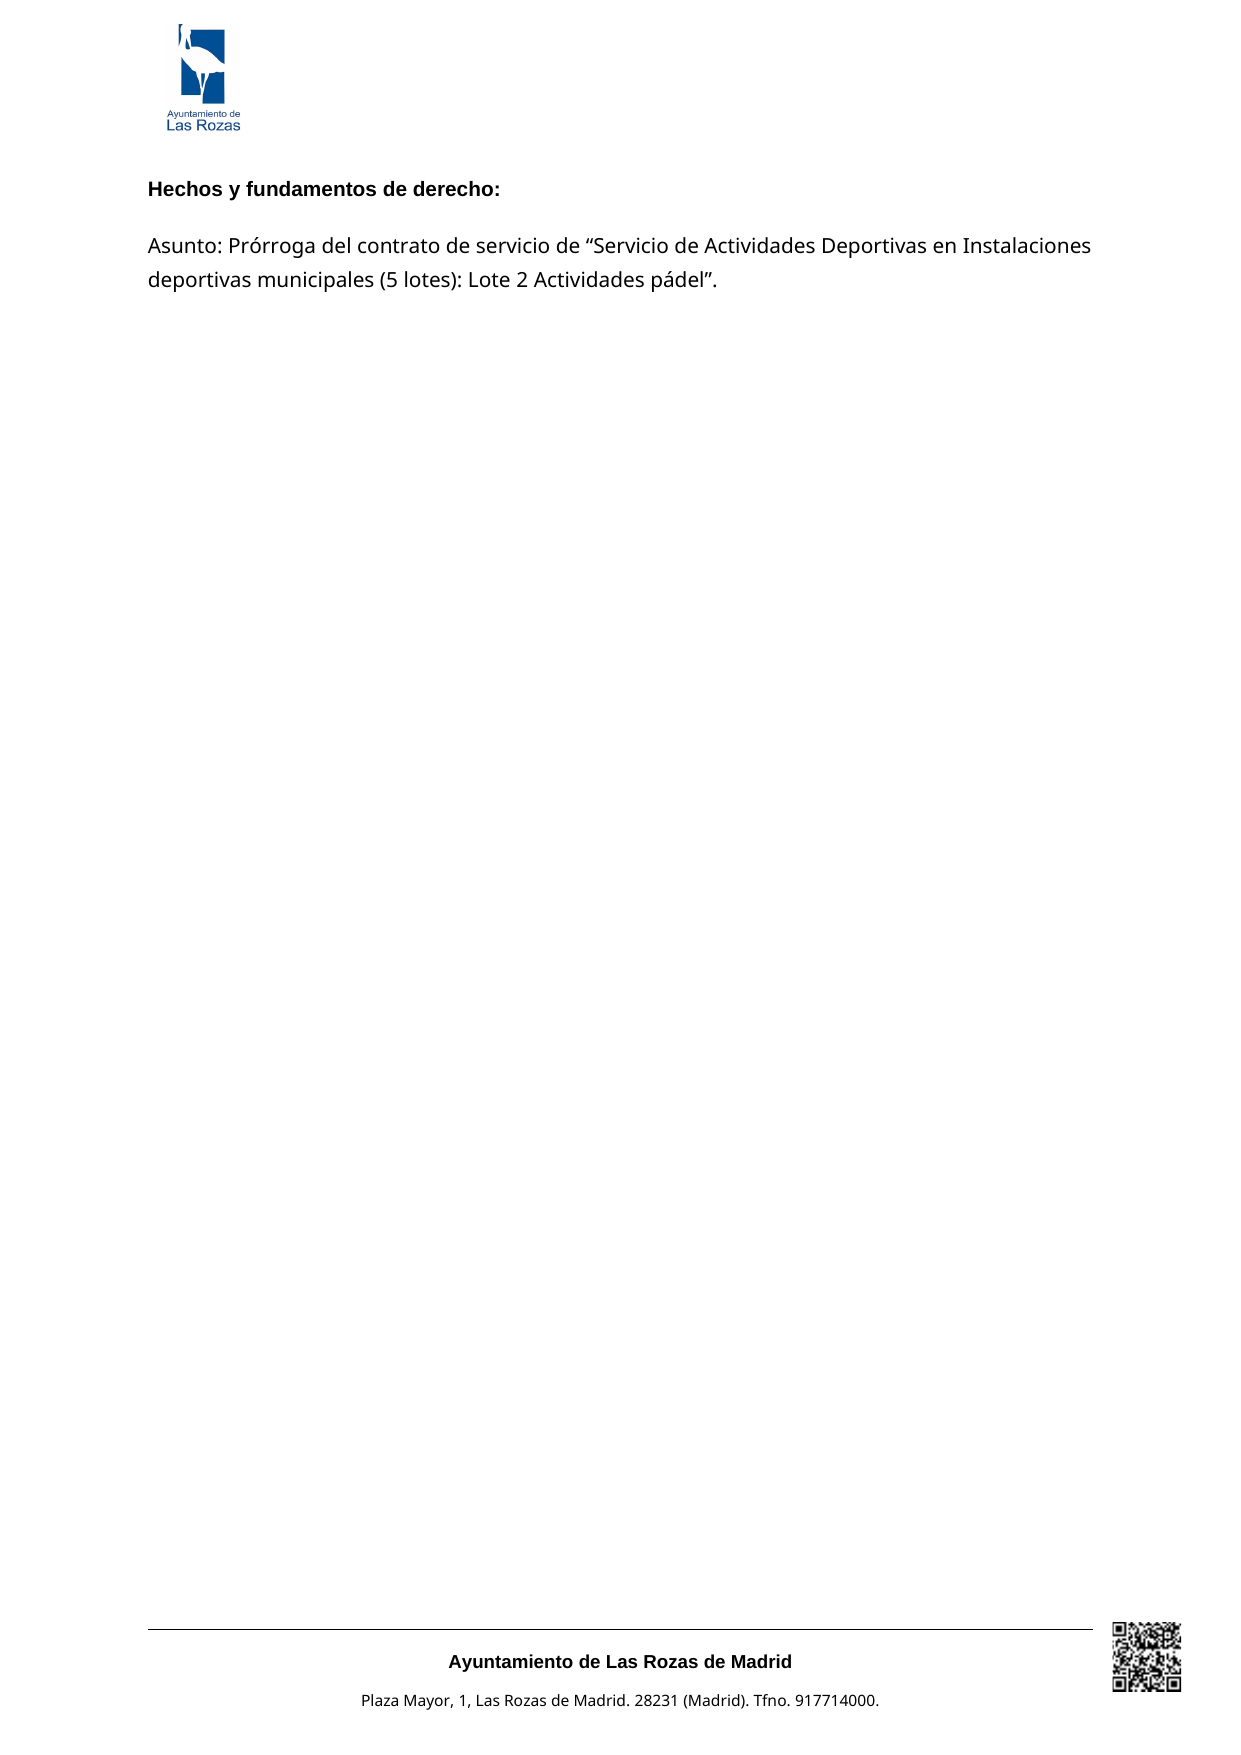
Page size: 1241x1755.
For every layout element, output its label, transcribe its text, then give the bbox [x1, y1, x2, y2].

text Asunto: Prórroga del contrato de servicio de “Servicio de Actividades Deportivas en Instalaciones deportivas municipales (5 lotes): Lote 2 Actividades pádel”. [148, 231, 1093, 293]
subtitle Hechos y fundamentos de derecho: [148, 177, 1105, 201]
